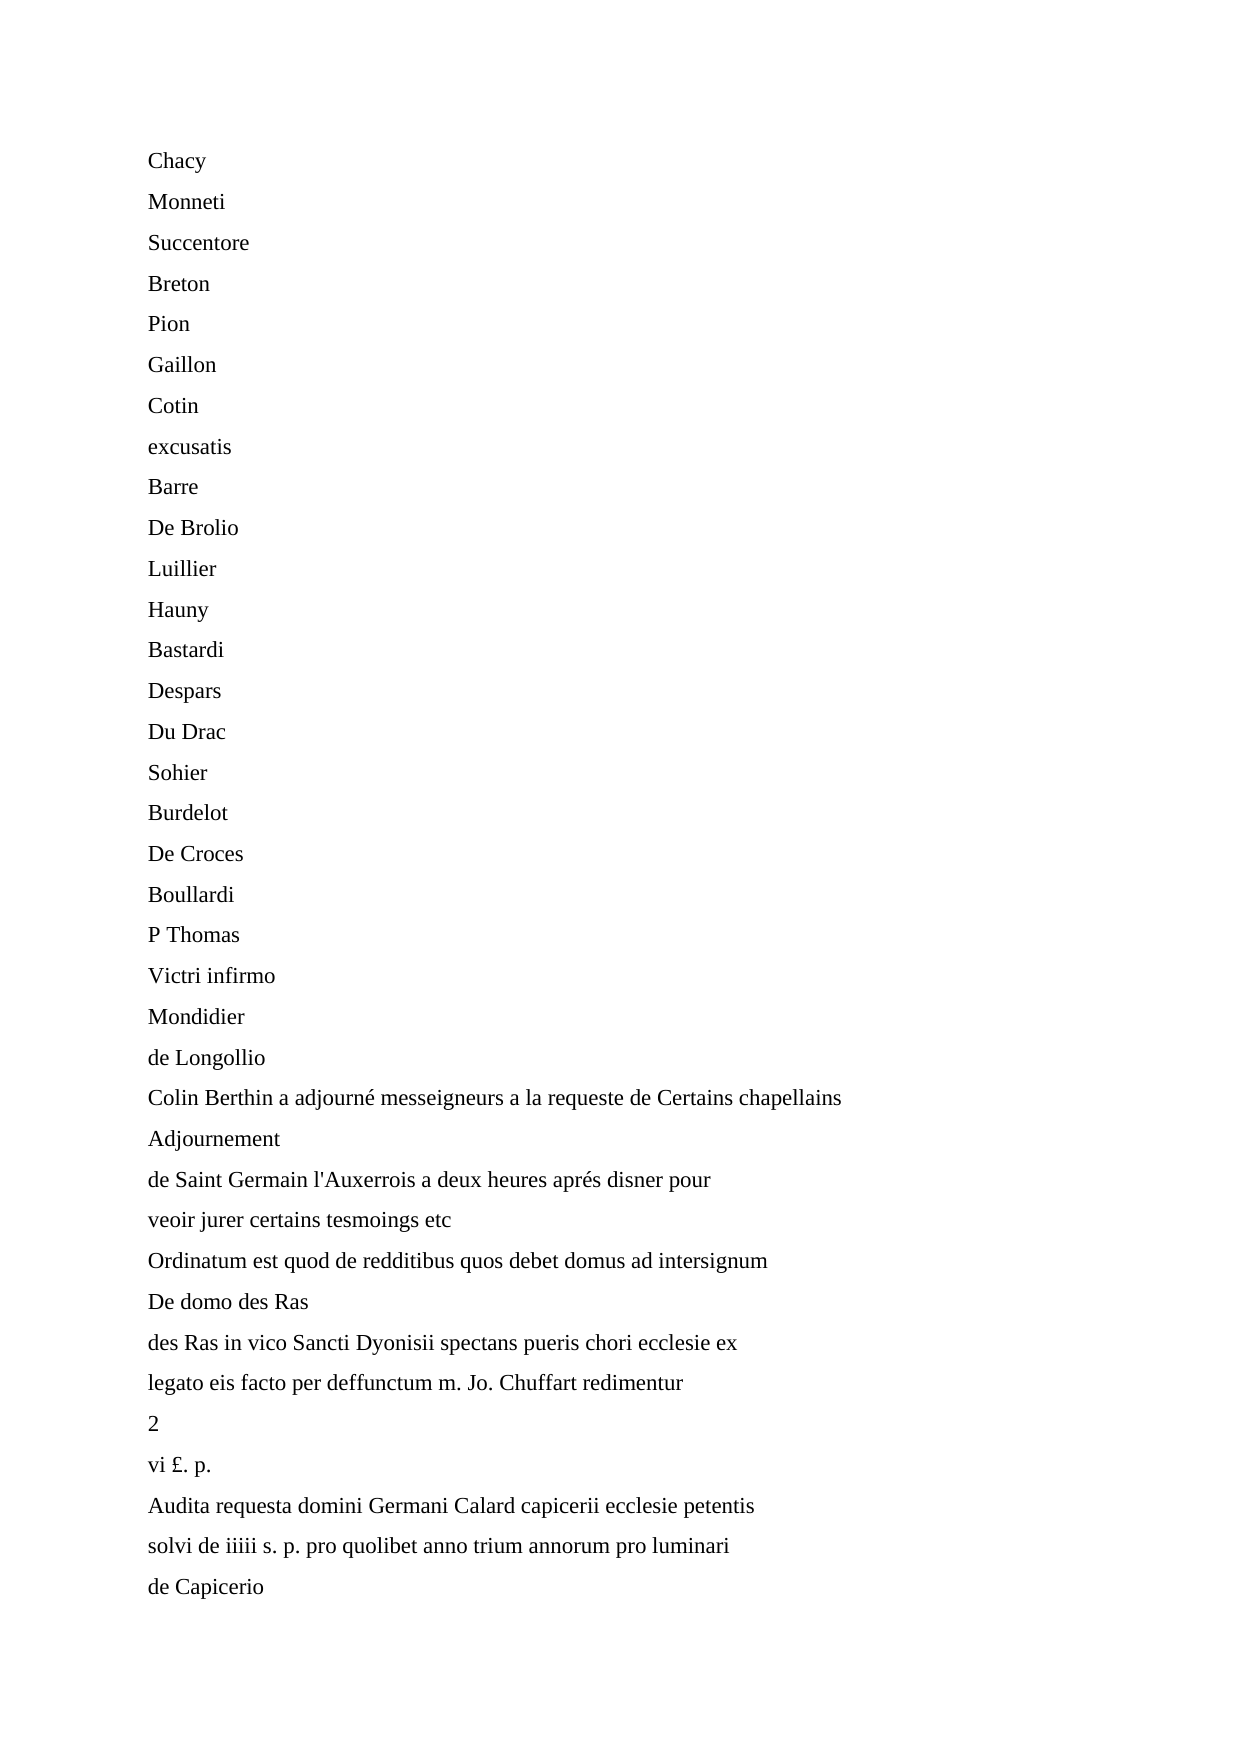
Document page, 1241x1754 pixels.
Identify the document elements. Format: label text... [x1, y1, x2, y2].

text Ordinatum est quod de redditibus quos debet domus ad intersignum [148, 1247, 1093, 1274]
text Gaillon [148, 351, 1093, 378]
text Barre [148, 473, 1093, 500]
text Monneti [148, 188, 1093, 215]
text De Brolio [148, 514, 1093, 541]
text Bastardi [148, 636, 1093, 663]
text vi £. p. [148, 1451, 1093, 1477]
text veoir jurer certains tesmoings etc [148, 1207, 1093, 1233]
text de Longollio [148, 1044, 1093, 1070]
text 2 [148, 1410, 1093, 1437]
text Burdelot [148, 799, 1093, 826]
text Mondidier [148, 1003, 1093, 1029]
text P Thomas [148, 921, 1093, 948]
text Audita requesta domini Germani Calard capicerii ecclesie petentis [148, 1492, 1093, 1518]
text legato eis facto per deffunctum m. Jo. Chuffart redimentur [148, 1369, 1093, 1396]
text Luillier [148, 555, 1093, 581]
text Adjournement [148, 1125, 1093, 1151]
text Chacy [148, 148, 1093, 174]
text de Saint Germain l'Auxerrois a deux heures aprés disner pour [148, 1166, 1093, 1192]
text De Croces [148, 840, 1093, 866]
text Succentore [148, 229, 1093, 255]
text Despars [148, 677, 1093, 703]
text Colin Berthin a adjourné messeigneurs a la requeste de Certains chapellains [148, 1084, 1093, 1111]
text Sohier [148, 758, 1093, 785]
text Hauny [148, 596, 1093, 622]
text Breton [148, 270, 1093, 296]
text Du Drac [148, 718, 1093, 744]
text Cotin [148, 392, 1093, 418]
text Victri infirmo [148, 962, 1093, 988]
text des Ras in vico Sancti Dyonisii spectans pueris chori ecclesie ex [148, 1329, 1093, 1355]
text De domo des Ras [148, 1288, 1093, 1314]
text excusatis [148, 433, 1093, 459]
text solvi de iiiii s. p. pro quolibet anno trium annorum pro luminari [148, 1532, 1093, 1559]
text de Capicerio [148, 1573, 1093, 1599]
text Pion [148, 311, 1093, 337]
text Boullardi [148, 881, 1093, 907]
